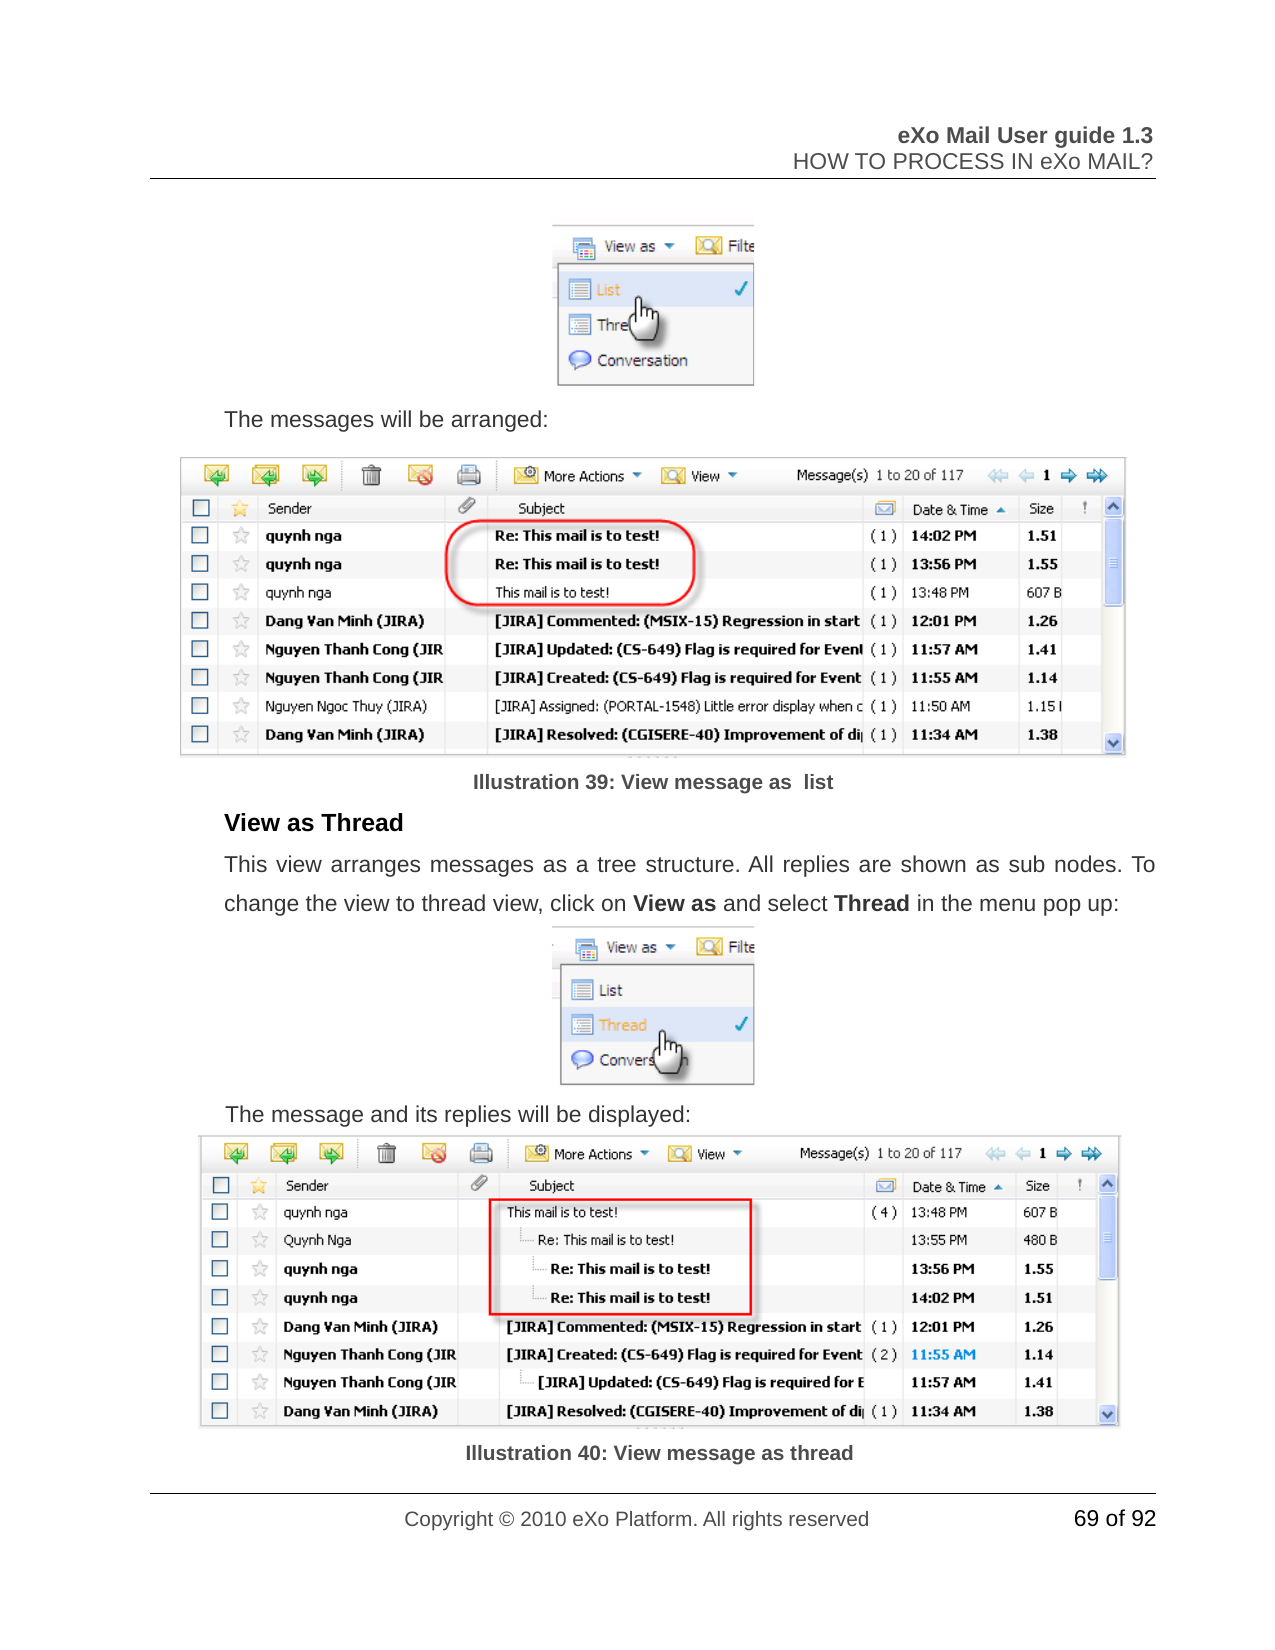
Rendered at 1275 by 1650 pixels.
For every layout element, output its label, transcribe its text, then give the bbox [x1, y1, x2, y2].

picture [198, 1133, 1122, 1429]
list Illustration 40: View message as thread [198, 1429, 1121, 1464]
subtitle View as Thread [180, 445, 1156, 837]
text This view arranges messages as a tree structure. All replies are shown as sub nodes. To change the view to thread view, click on View as and select Thread in the menu pop up: [224, 851, 1156, 917]
picture [180, 457, 1127, 758]
list [198, 1464, 1121, 1475]
text The messages will be arranged: [224, 208, 1156, 432]
picture [552, 218, 755, 393]
list Illustration 39: View message as list [180, 758, 1126, 794]
list The message and its replies will be displayed: [187, 1088, 1156, 1127]
picture [552, 925, 755, 1088]
